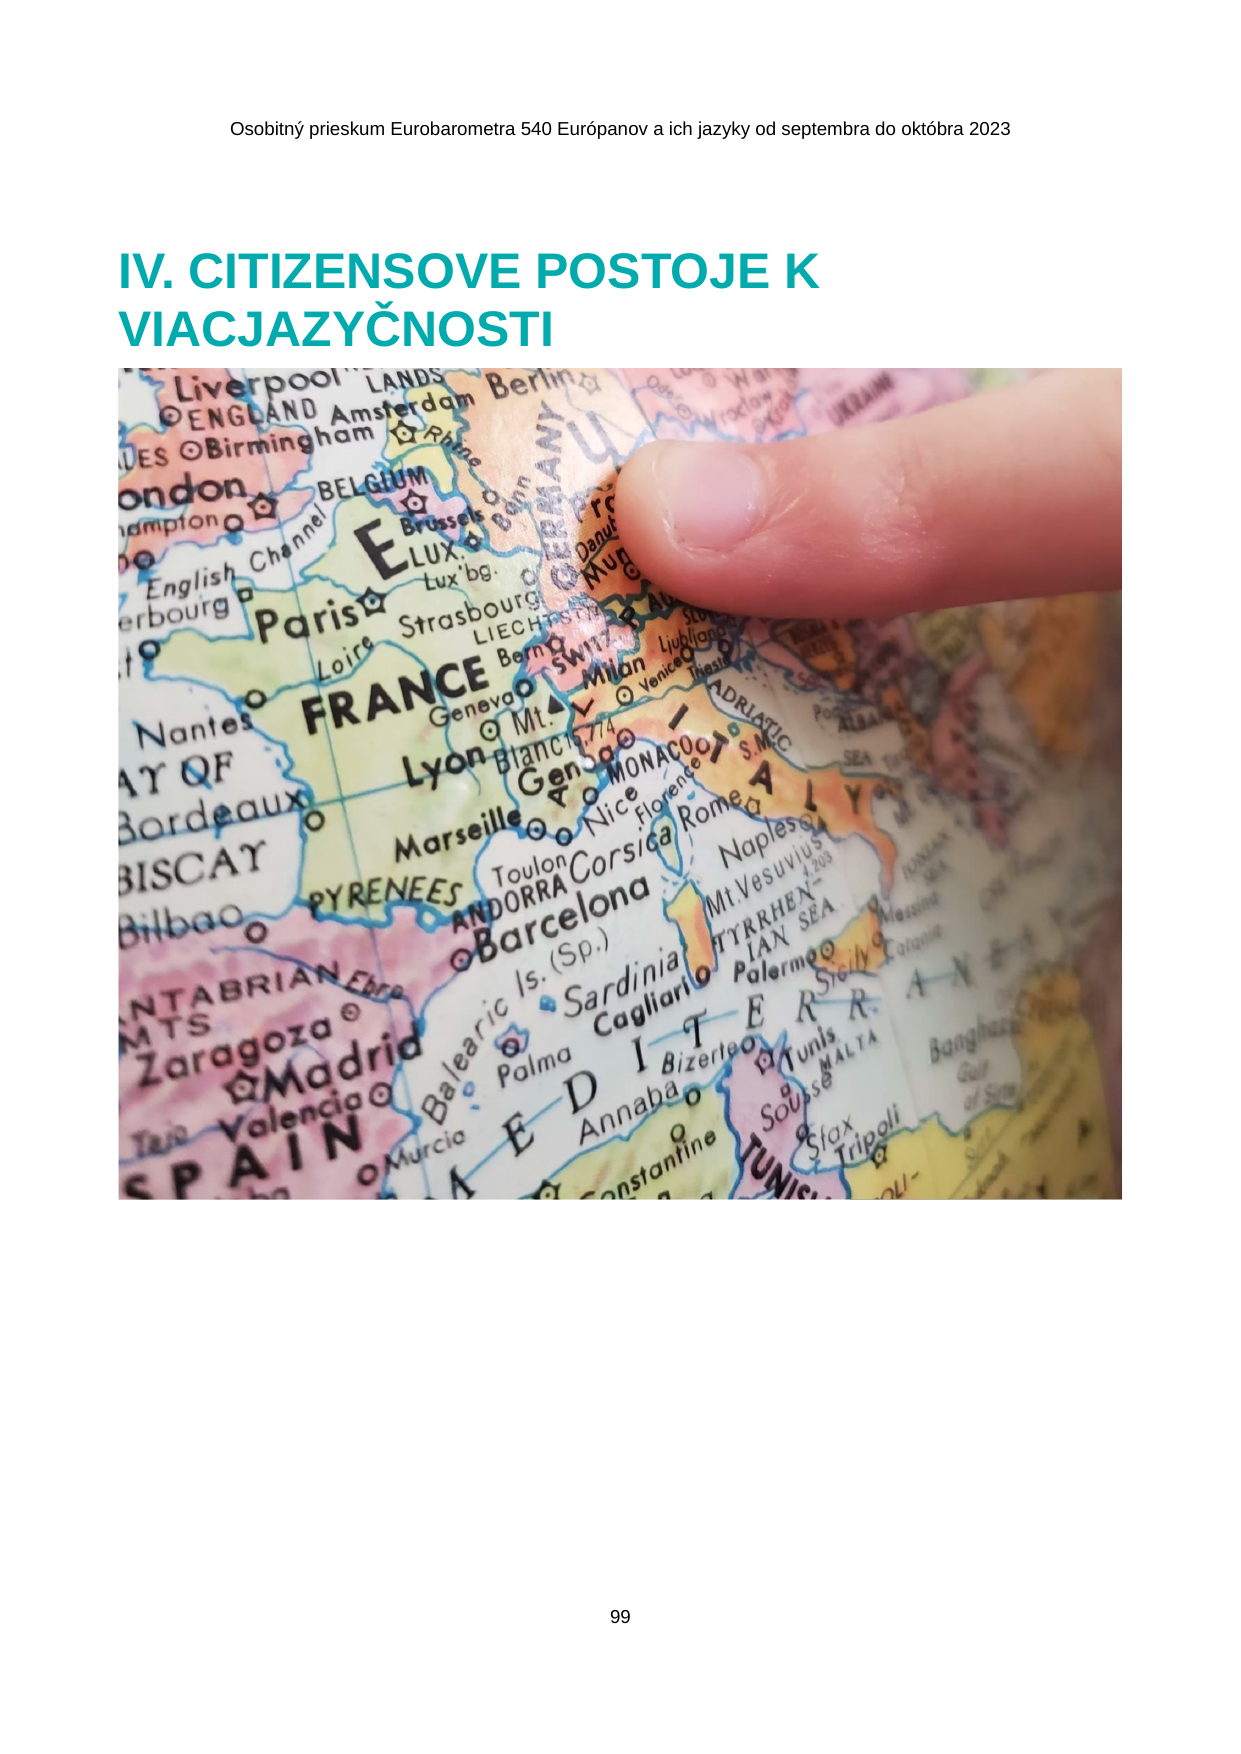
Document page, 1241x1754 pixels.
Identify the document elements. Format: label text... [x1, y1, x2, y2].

picture [118, 368, 1123, 1200]
subtitle IV. CITIZENSOVE POSTOJE K VIACJAZYČNOSTI [118, 241, 1122, 356]
